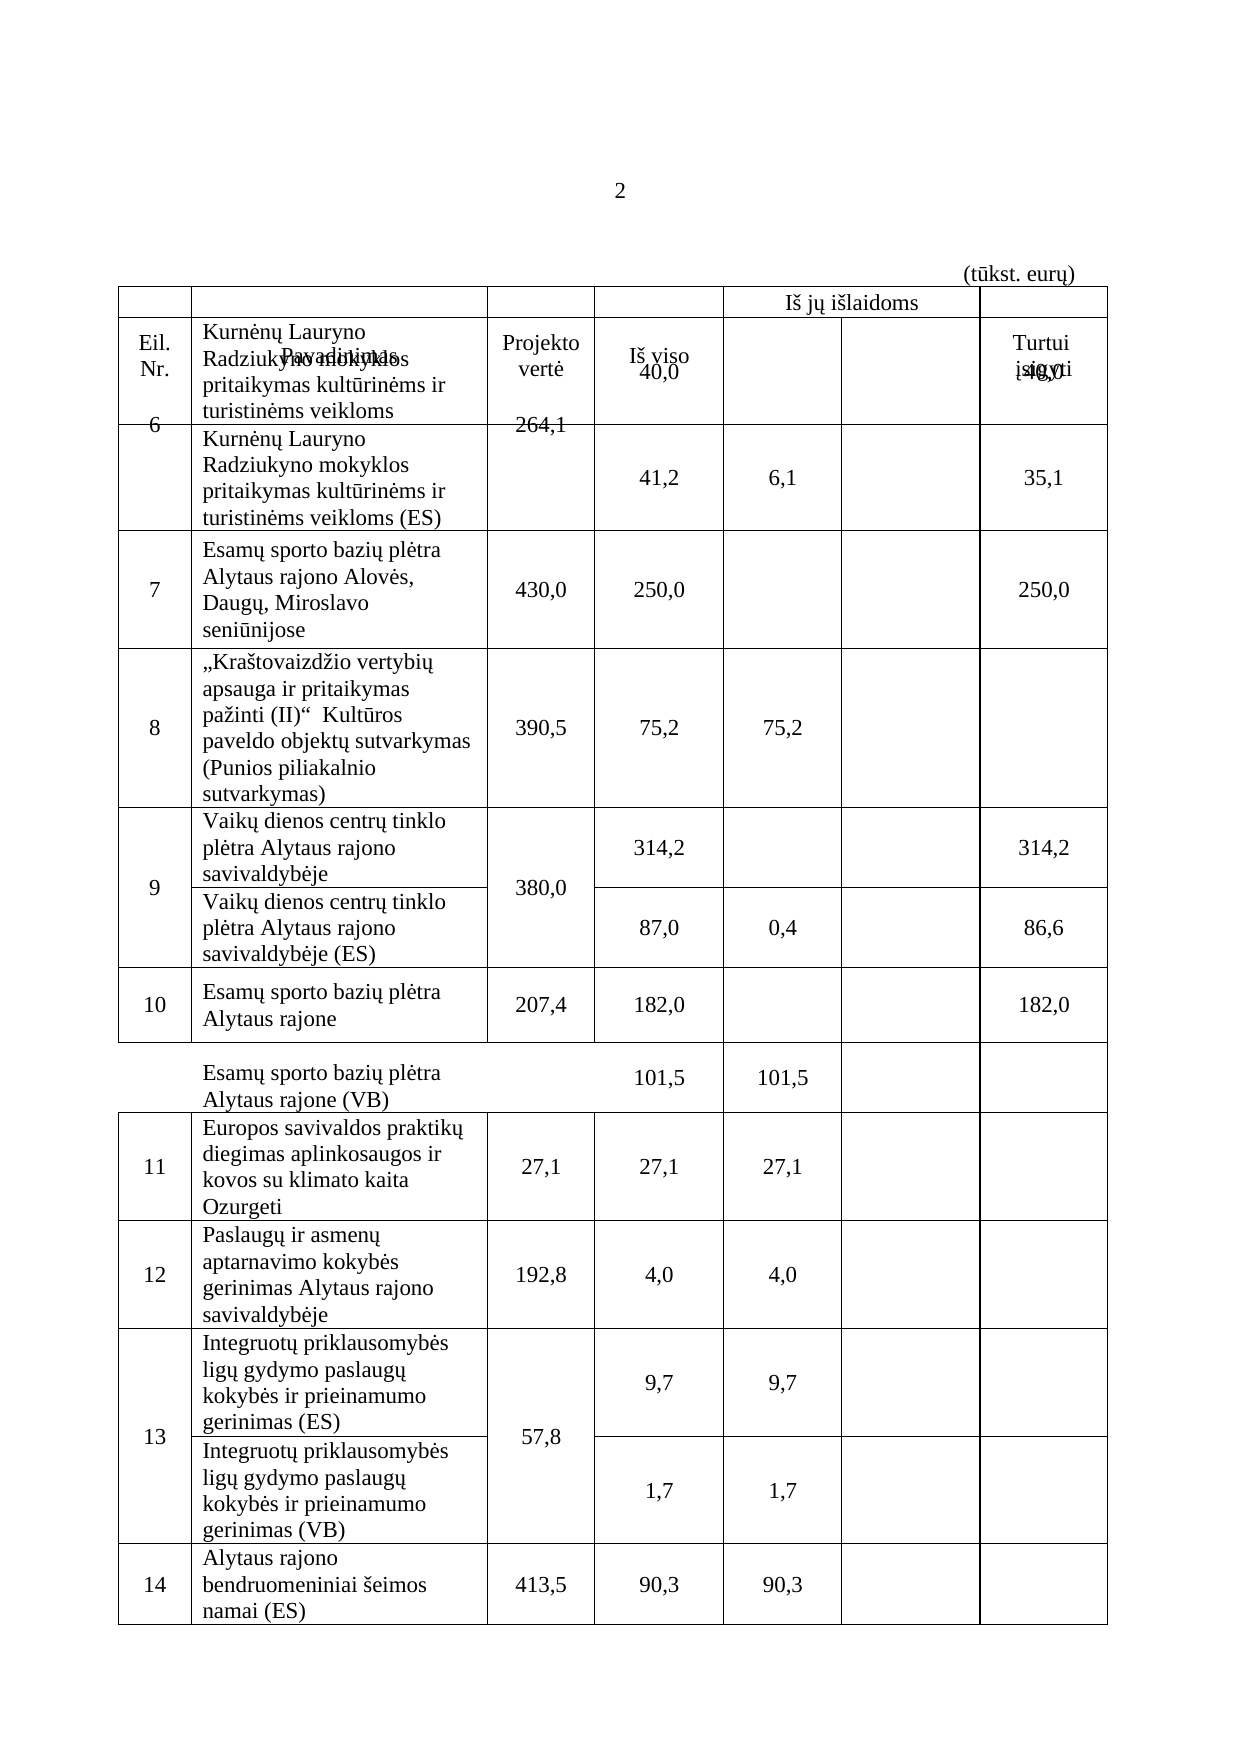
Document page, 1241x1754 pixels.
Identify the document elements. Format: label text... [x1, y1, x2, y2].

table_cell [724, 531, 841, 647]
table_cell [842, 968, 979, 1042]
table_cell Paslaugų ir asmenų aptarnavimo kokybės gerinimas Alytaus rajono savivaldybėje [192, 1221, 487, 1328]
table_cell 13 [119, 1329, 191, 1543]
table_header [118, 253, 191, 286]
table_cell 10 [119, 968, 191, 1042]
table_cell Iš jų išlaidoms [724, 287, 979, 317]
table_cell [981, 1437, 1107, 1543]
table_cell Integruotų priklausomybės ligų gydymo paslaugų kokybės ir prieinamumo gerinimas (ES) [192, 1329, 487, 1436]
table_cell Kurnėnų Lauryno Radziukyno mokyklos pritaikymas kultūrinėms ir turistinėms veikloms (ES) [192, 425, 487, 530]
table_cell 87,0 [595, 888, 723, 967]
table_cell [842, 1113, 979, 1220]
table_cell Esamų sporto bazių plėtra Alytaus rajone (VB) [191, 1043, 487, 1112]
table_cell [842, 318, 979, 424]
table_cell 182,0 [595, 968, 723, 1042]
table_cell [981, 649, 1107, 807]
table_cell Europos savivaldos praktikų diegimas aplinkosaugos ir kovos su klimato kaita Ozurgeti [192, 1113, 487, 1220]
table_cell [981, 1544, 1107, 1623]
table_cell 27,1 [724, 1113, 841, 1220]
table_header [487, 253, 594, 286]
table_cell [724, 808, 841, 887]
table_cell [724, 968, 841, 1042]
table_cell 182,0 [981, 968, 1107, 1042]
table_cell 0,4 [724, 888, 841, 967]
table_cell 8 [119, 649, 191, 807]
table_cell 9,7 [724, 1329, 841, 1436]
table_cell 192,8 [488, 1221, 594, 1328]
table_cell [192, 287, 487, 317]
table_cell [981, 1113, 1107, 1220]
table_cell 57,8 [488, 1329, 594, 1543]
table_cell 12 [119, 1221, 191, 1328]
table_cell [981, 1221, 1107, 1328]
table_cell Esamų sporto bazių plėtra Alytaus rajone [192, 968, 487, 1042]
table_cell [981, 1043, 1107, 1112]
table_cell 1,7 [724, 1437, 841, 1543]
table_cell 101,5 [595, 1043, 723, 1112]
table_cell 6 [119, 318, 191, 424]
table_cell [595, 287, 723, 317]
table_cell Vaikų dienos centrų tinklo plėtra Alytaus rajono savivaldybėje (ES) [192, 888, 487, 967]
table_cell [842, 531, 979, 647]
table_cell 6,1 [724, 425, 841, 530]
table_cell [981, 1329, 1107, 1436]
table_cell [981, 287, 1107, 317]
table_cell 90,3 [595, 1544, 723, 1623]
table_cell 430,0 [488, 531, 594, 647]
table_cell 207,4 [488, 968, 594, 1042]
table_cell Kurnėnų Lauryno Radziukyno mokyklos pritaikymas kultūrinėms ir turistinėms veikloms [192, 318, 487, 424]
table_cell 27,1 [595, 1113, 723, 1220]
table_cell 314,2 [981, 808, 1107, 887]
table_cell 314,2 [595, 808, 723, 887]
table_cell 9,7 [595, 1329, 723, 1436]
table_cell 90,3 [724, 1544, 841, 1623]
table_cell [842, 1329, 979, 1436]
table_header [595, 253, 723, 286]
table_cell [842, 649, 979, 807]
table_header [724, 253, 842, 286]
table_cell 6 [119, 425, 191, 530]
table_cell 14 [119, 1544, 191, 1623]
table_cell Integruotų priklausomybės ligų gydymo paslaugų kokybės ir prieinamumo gerinimas (VB) [192, 1437, 487, 1543]
table_cell 7 [119, 531, 191, 647]
table_cell 40,0 [595, 318, 723, 424]
table_cell [842, 1437, 979, 1543]
table_cell 40,0 [981, 318, 1107, 424]
table_cell Esamų sporto bazių plėtra Alytaus rajono Alovės, Daugų, Miroslavo seniūnijose [192, 531, 487, 647]
table_cell 250,0 [981, 531, 1107, 647]
table_cell 11 [119, 1113, 191, 1220]
table_cell 264,1 [488, 318, 594, 424]
table_cell [488, 287, 594, 317]
table_cell 101,5 [724, 1043, 841, 1112]
table_cell 9 [119, 808, 191, 967]
table_cell 27,1 [488, 1113, 594, 1220]
table_cell 75,2 [724, 649, 841, 807]
table_cell 41,2 [595, 425, 723, 530]
table_cell 413,5 [488, 1544, 594, 1623]
table_cell [119, 287, 191, 317]
table_cell [842, 1221, 979, 1328]
table_cell [842, 1544, 979, 1623]
table_cell [842, 425, 979, 530]
table_cell „Kraštovaizdžio vertybių apsauga ir pritaikymas pažinti (II)“ Kultūros paveldo objektų sutvarkymas (Punios piliakalnio sutvarkymas) [192, 649, 487, 807]
table_cell 250,0 [595, 531, 723, 647]
table_cell [842, 808, 979, 887]
table_cell Alytaus rajono bendruomeniniai šeimos namai (ES) [192, 1544, 487, 1623]
table_cell 390,5 [488, 649, 594, 807]
table_cell 4,0 [724, 1221, 841, 1328]
table_cell 1,7 [595, 1437, 723, 1543]
table_cell [724, 318, 841, 424]
table_header [191, 253, 487, 286]
table_cell 75,2 [595, 649, 723, 807]
table_cell [842, 1043, 979, 1112]
table_cell Vaikų dienos centrų tinklo plėtra Alytaus rajono savivaldybėje [192, 808, 487, 887]
table_cell [842, 888, 979, 967]
table_header (tūkst. eurų) [842, 253, 1107, 286]
table_cell 35,1 [981, 425, 1107, 530]
table_cell 86,6 [981, 888, 1107, 967]
table_cell 264,1 [488, 425, 594, 530]
table_cell 4,0 [595, 1221, 723, 1328]
table_cell 380,0 [488, 808, 594, 967]
